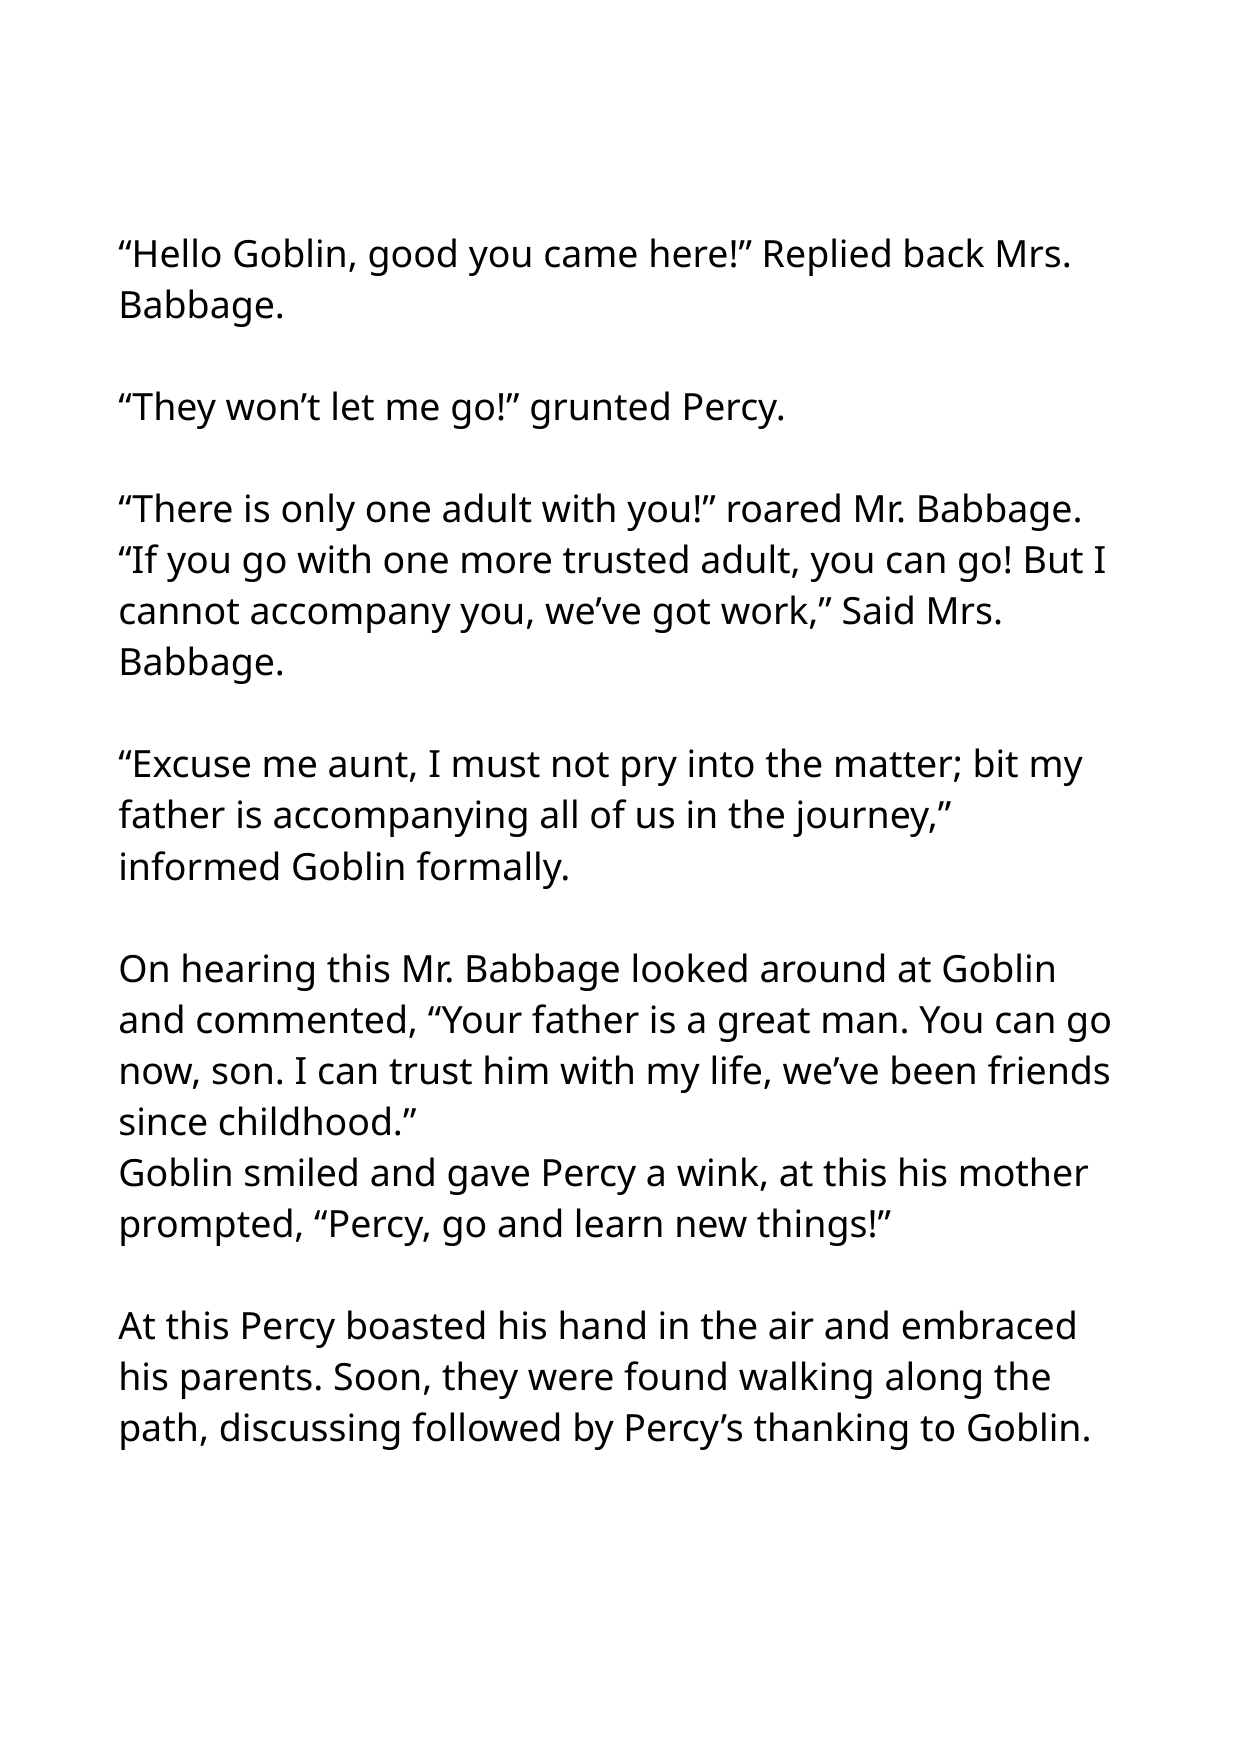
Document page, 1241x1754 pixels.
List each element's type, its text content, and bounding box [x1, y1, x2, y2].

text At this Percy boasted his hand in the air and embraced his parents. Soon, they were found walking along the path, discussing followed by Percy’s thanking to Goblin. [118, 1299, 1122, 1452]
text “They won’t let me go!” grunted Percy. [118, 381, 1122, 432]
text Goblin smiled and gave Percy a wink, at this his mother prompted, “Percy, go and learn new things!” [118, 1146, 1122, 1248]
text “There is only one adult with you!” roared Mr. Babbage. [118, 483, 1122, 534]
text “Excuse me aunt, I must not pry into the matter; bit my father is accompanying all of us in the journey,” informed Goblin formally. [118, 738, 1122, 891]
text “If you go with one more trusted adult, you can go! But I cannot accompany you, we’ve got work,” Said Mrs. Babbage. [118, 534, 1122, 687]
text “Hello Goblin, good you came here!” Replied back Mrs. Babbage. [118, 227, 1122, 329]
text On hearing this Mr. Babbage looked around at Goblin and commented, “Your father is a great man. You can go now, son. I can trust him with my life, we’ve been friends since childhood.” [118, 942, 1122, 1146]
